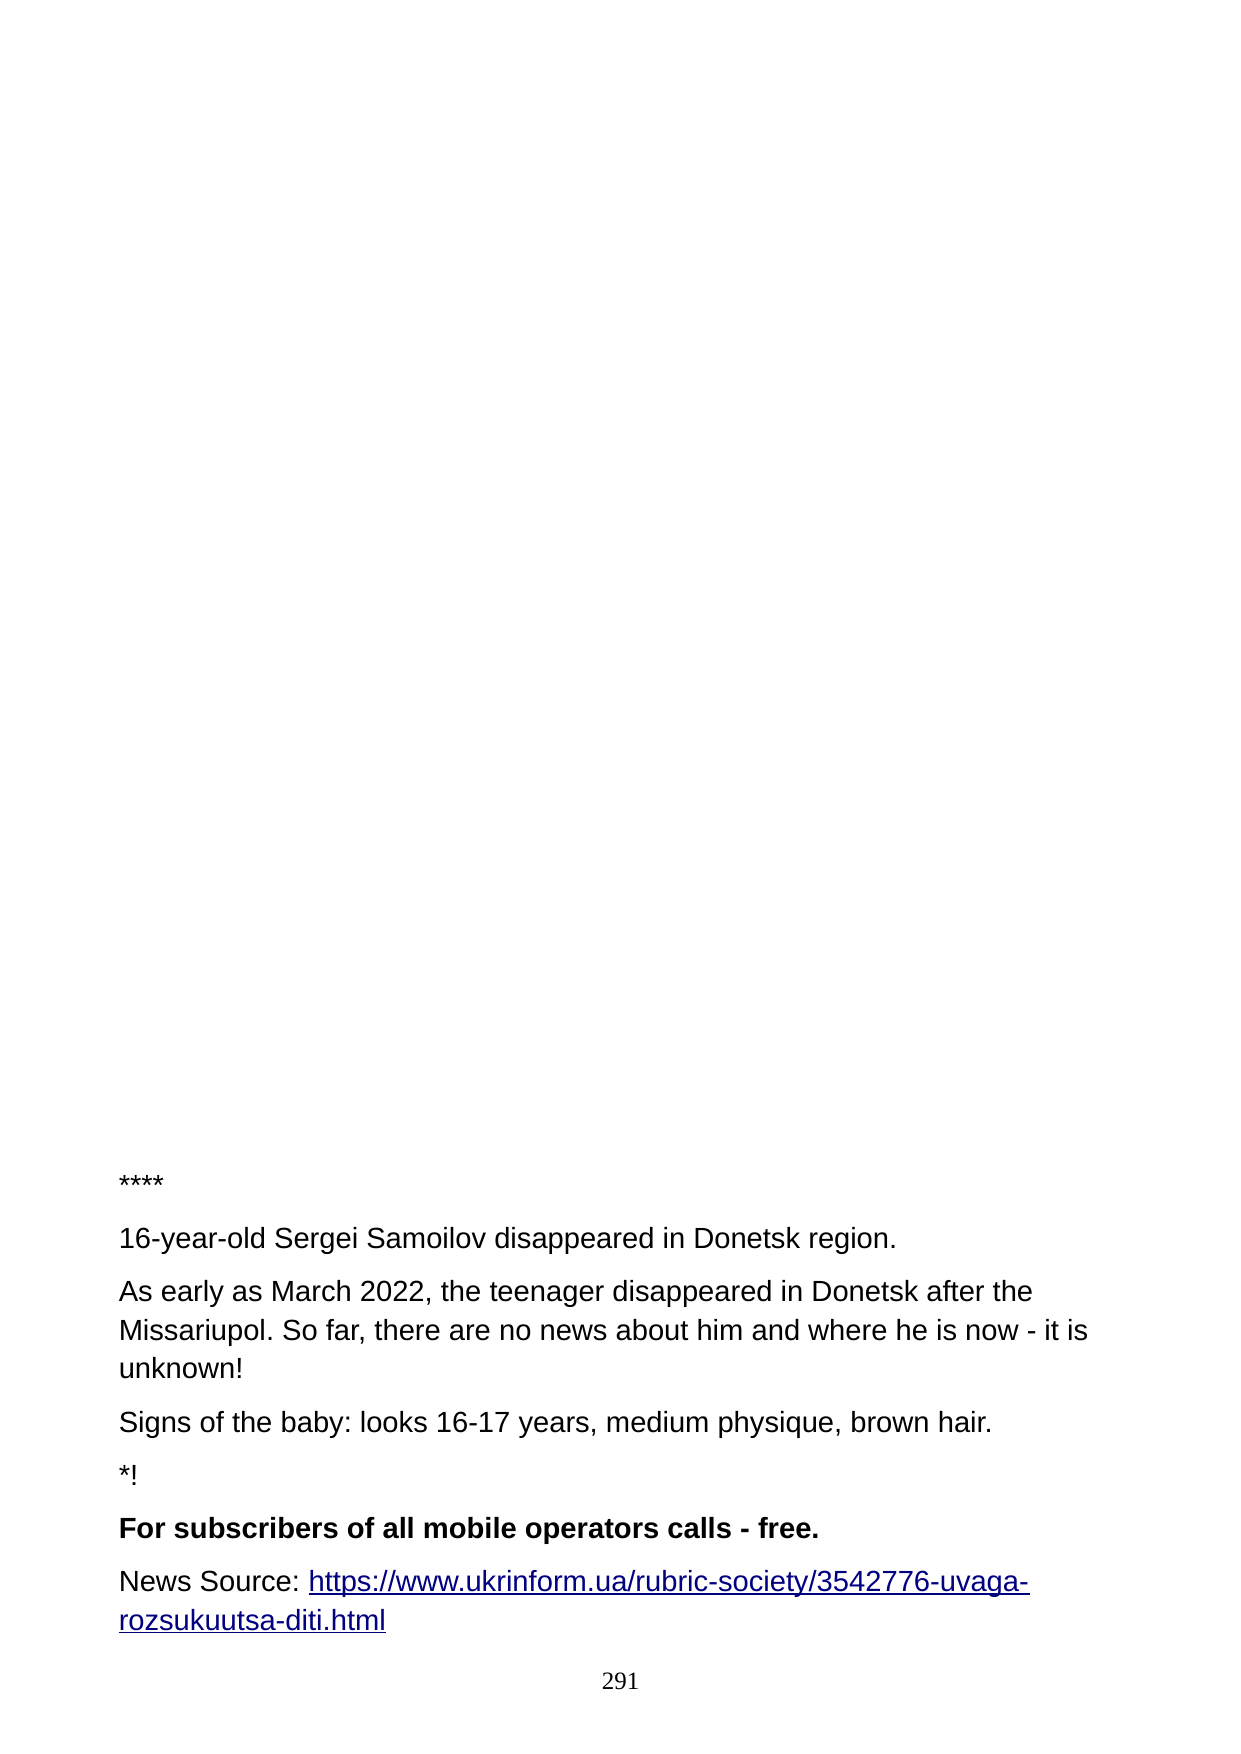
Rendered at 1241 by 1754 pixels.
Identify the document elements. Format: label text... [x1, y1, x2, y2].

text 16-year-old Sergei Samoilov disappeared in Donetsk region. [118, 1221, 1122, 1255]
text Signs of the baby: looks 16-17 years, medium physique, brown hair. [118, 1405, 1122, 1438]
text For subscribers of all mobile operators calls - free. [118, 1511, 1122, 1544]
text *! [118, 1458, 1122, 1491]
text As early as March 2022, the teenager disappeared in Donetsk after the Missariupol. So far, there are no news about him and where he is now - it is unknown! [118, 1274, 1122, 1385]
text News Source: https://www.ukrinform.ua/rubric-society/3542776-uvaga-rozsukuutsa-diti.html [118, 1564, 1122, 1636]
text **** [118, 118, 1122, 1202]
